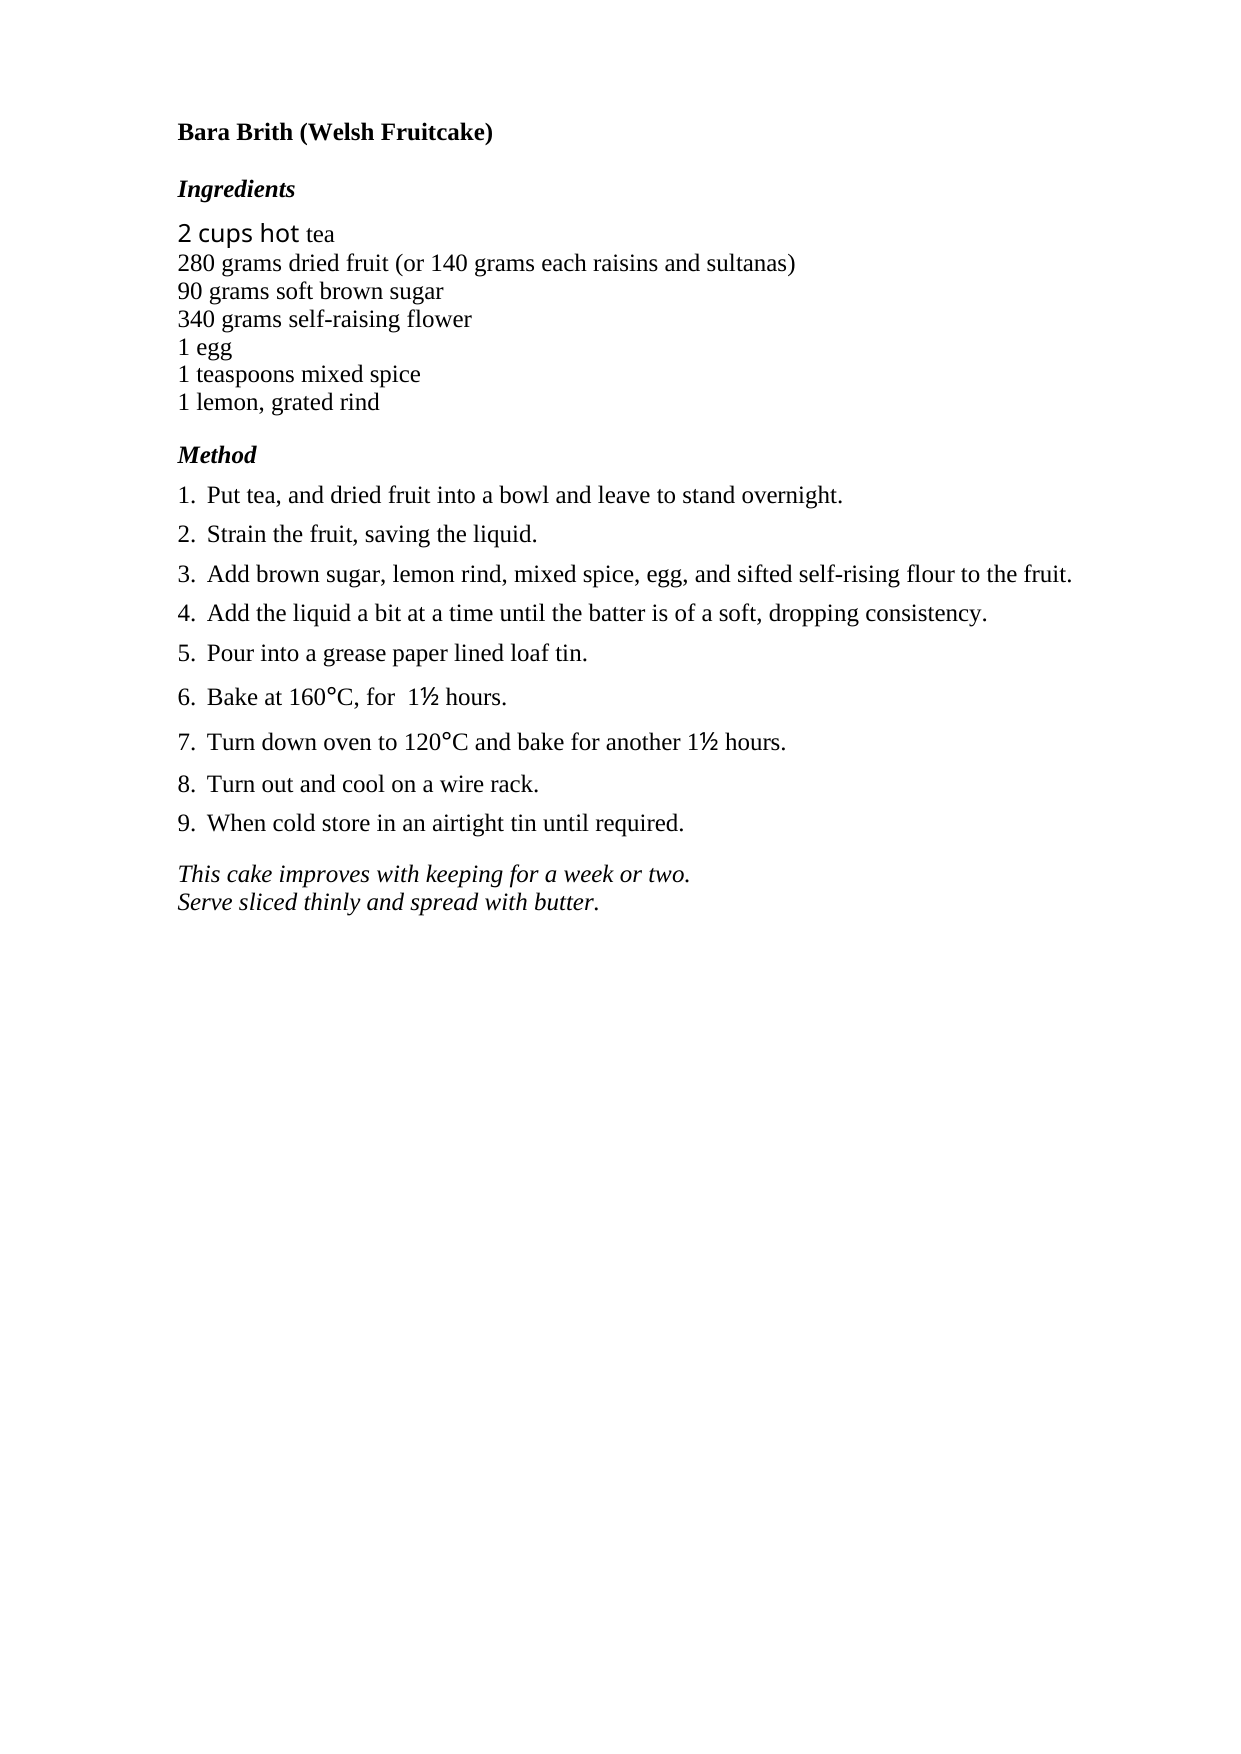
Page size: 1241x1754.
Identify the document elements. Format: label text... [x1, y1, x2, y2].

subtitle Ingredients [177, 175, 1122, 203]
text 1 teaspoons mixed spice [177, 360, 1122, 388]
list Add the liquid a bit at a time until the batter is of a soft, dropping consistency. [177, 599, 1122, 627]
subtitle Method [177, 441, 1122, 468]
list Add brown sugar, lemon rind, mixed spice, egg, and sifted self-rising flour to the fruit. [177, 560, 1122, 588]
text 1 lemon, grated rind [177, 388, 1122, 416]
text 1 egg [177, 333, 1122, 360]
text 280 grams dried fruit (or 140 grams each raisins and sultanas) [177, 249, 1122, 277]
text This cake improves with keeping for a week or two. Serve sliced thinly and spread with butter. [177, 861, 1122, 916]
text 90 grams soft brown sugar [177, 277, 1122, 305]
list Put tea, and dried fruit into a bowl and leave to stand overnight. [177, 481, 1122, 509]
list Pour into a grease paper lined loaf tin. [177, 639, 1122, 667]
text 340 grams self-raising flower [177, 305, 1122, 333]
list Turn down oven to 120°C and bake for another 1½ hours. [177, 724, 1122, 758]
list When cold store in an airtight tin until required. [177, 809, 1122, 837]
text 2 cups hot tea [177, 216, 1122, 249]
list Bake at 160°C, for 1½ hours. [177, 678, 1122, 712]
list Turn out and cool on a wire rack. [177, 770, 1122, 797]
list Strain the fruit, saving the liquid. [177, 520, 1122, 548]
